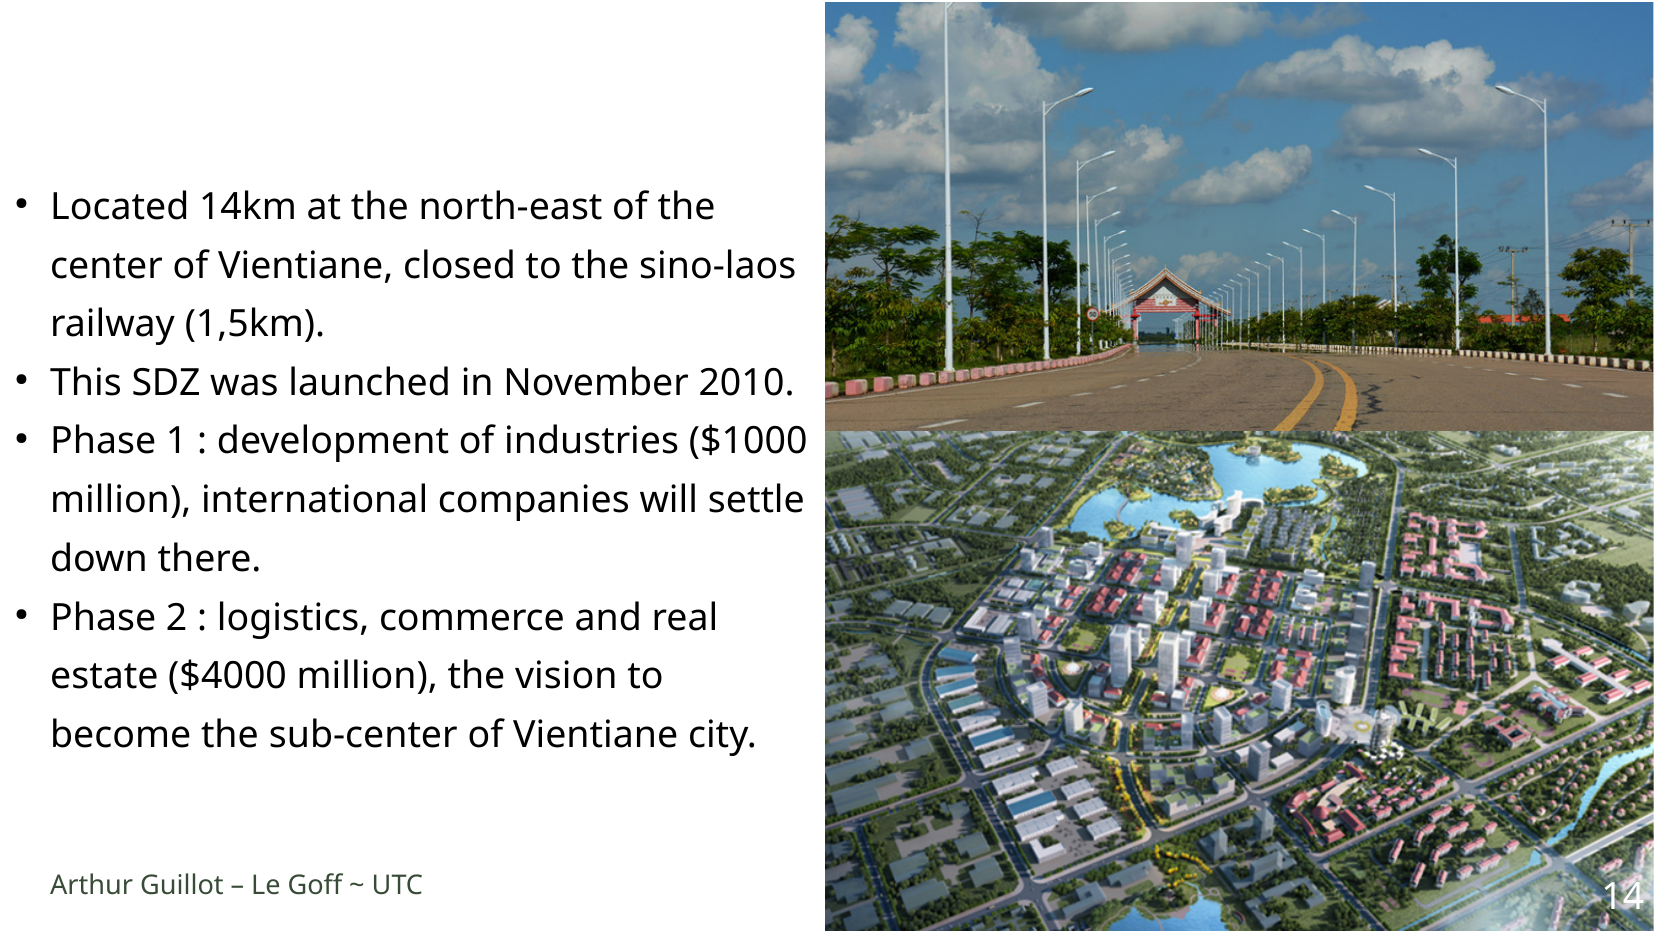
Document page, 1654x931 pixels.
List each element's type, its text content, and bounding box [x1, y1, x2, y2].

picture [825, 2, 1654, 931]
text_box Located 14km at the north-east of the center of Vientiane, closed to the sino-laos railway (1,5km). This SDZ was launched in November 2010. Phase 1 : development of industries ($1000 million), international companies will settle down there. Phase 2 : logistics, commerce and real estate ($4000 million), the vision to become the sub-center of Vientiane city. [0, 0, 826, 931]
text_box 23 [1450, 862, 1654, 931]
text_box Arthur Guillot – Le Goff ~ UTC [35, 858, 434, 910]
